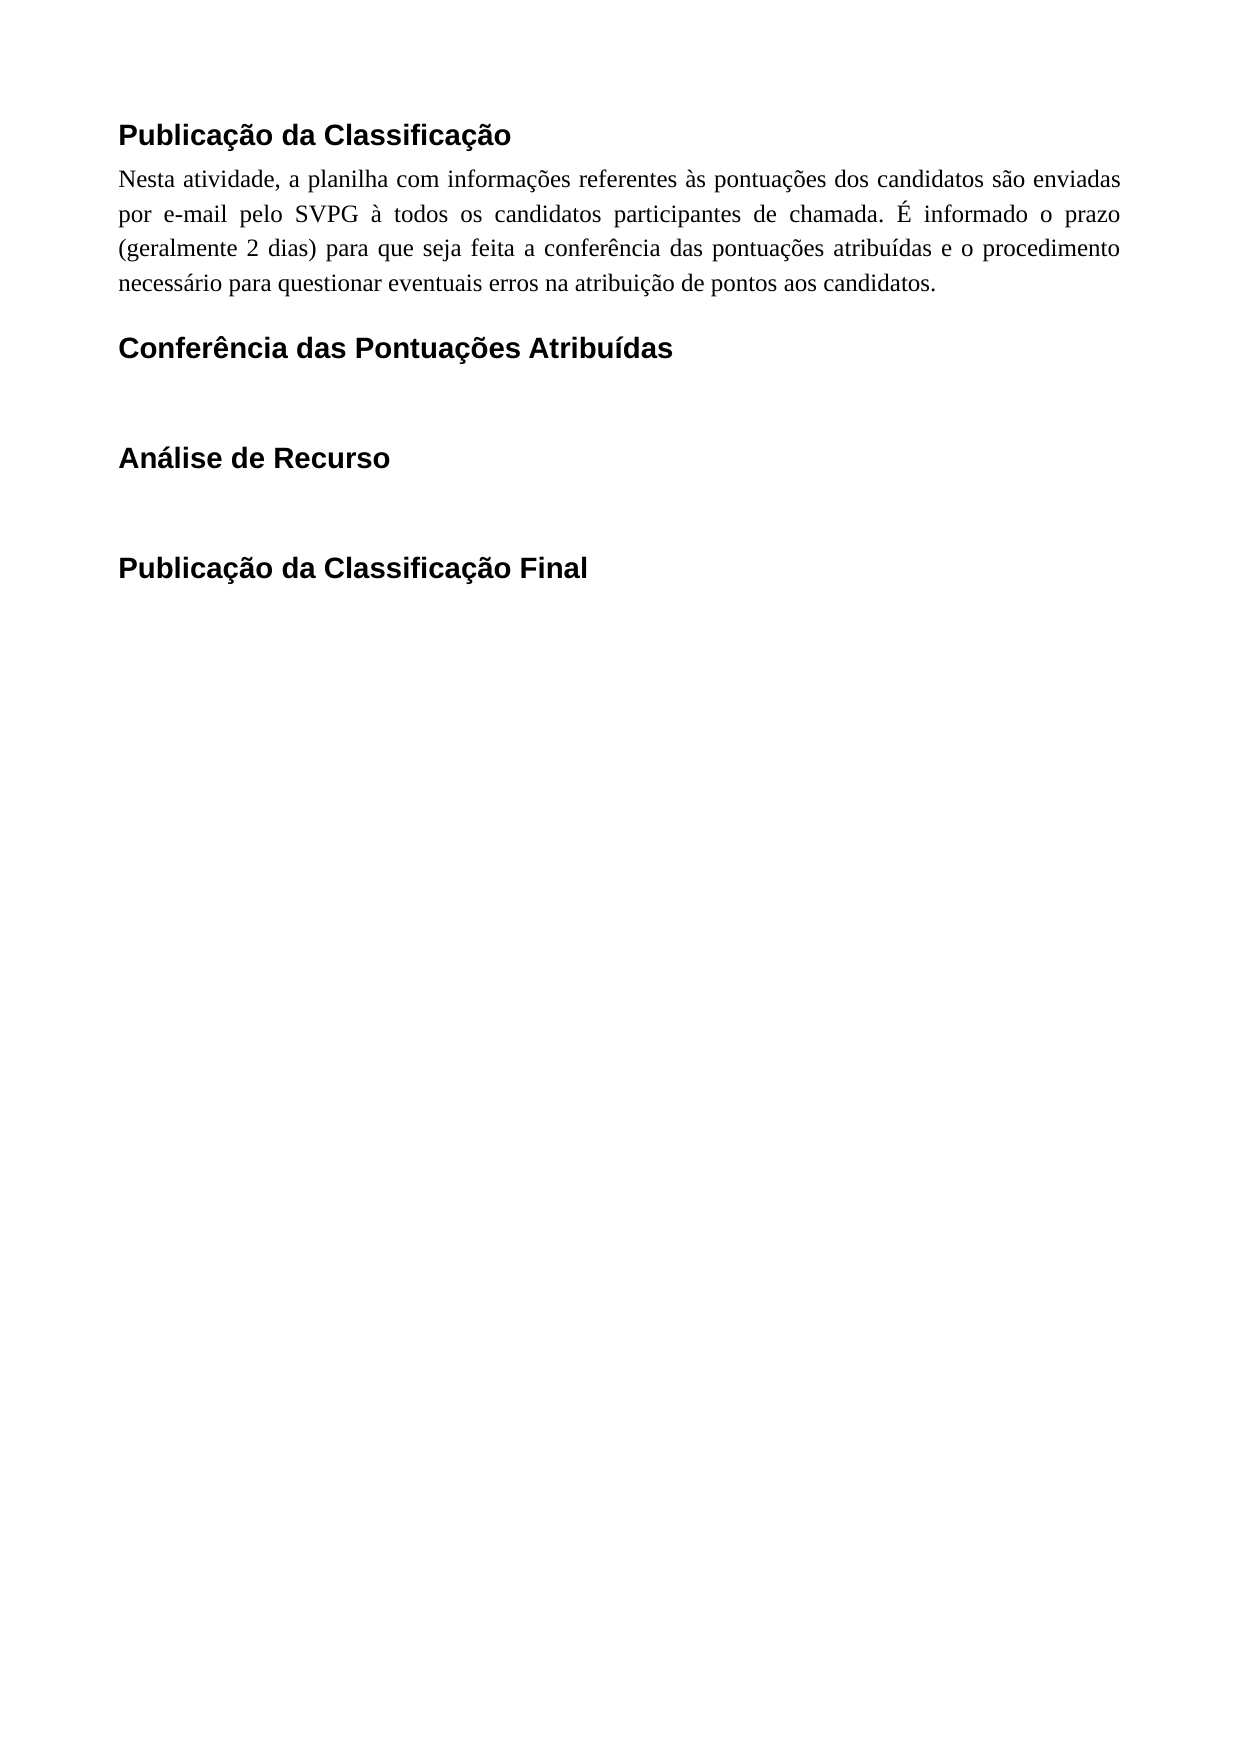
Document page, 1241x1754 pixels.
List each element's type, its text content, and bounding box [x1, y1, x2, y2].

subtitle Publicação da Classificação Final [118, 551, 1122, 585]
subtitle Análise de Recurso [118, 441, 1122, 475]
subtitle Publicação da Classificação [118, 118, 1122, 152]
text Nesta atividade, a planilha com informações referentes às pontuações dos candidatos são enviadas por e-mail pelo SVPG à todos os candidatos participantes de chamada. É informado o prazo (geralmente 2 dias) para que seja feita a conferência das pontuações atribuídas e o procedimento necessário para questionar eventuais erros na atribuição de pontos aos candidatos. [118, 164, 1122, 297]
subtitle Conferência das Pontuações Atribuídas [118, 331, 1122, 365]
